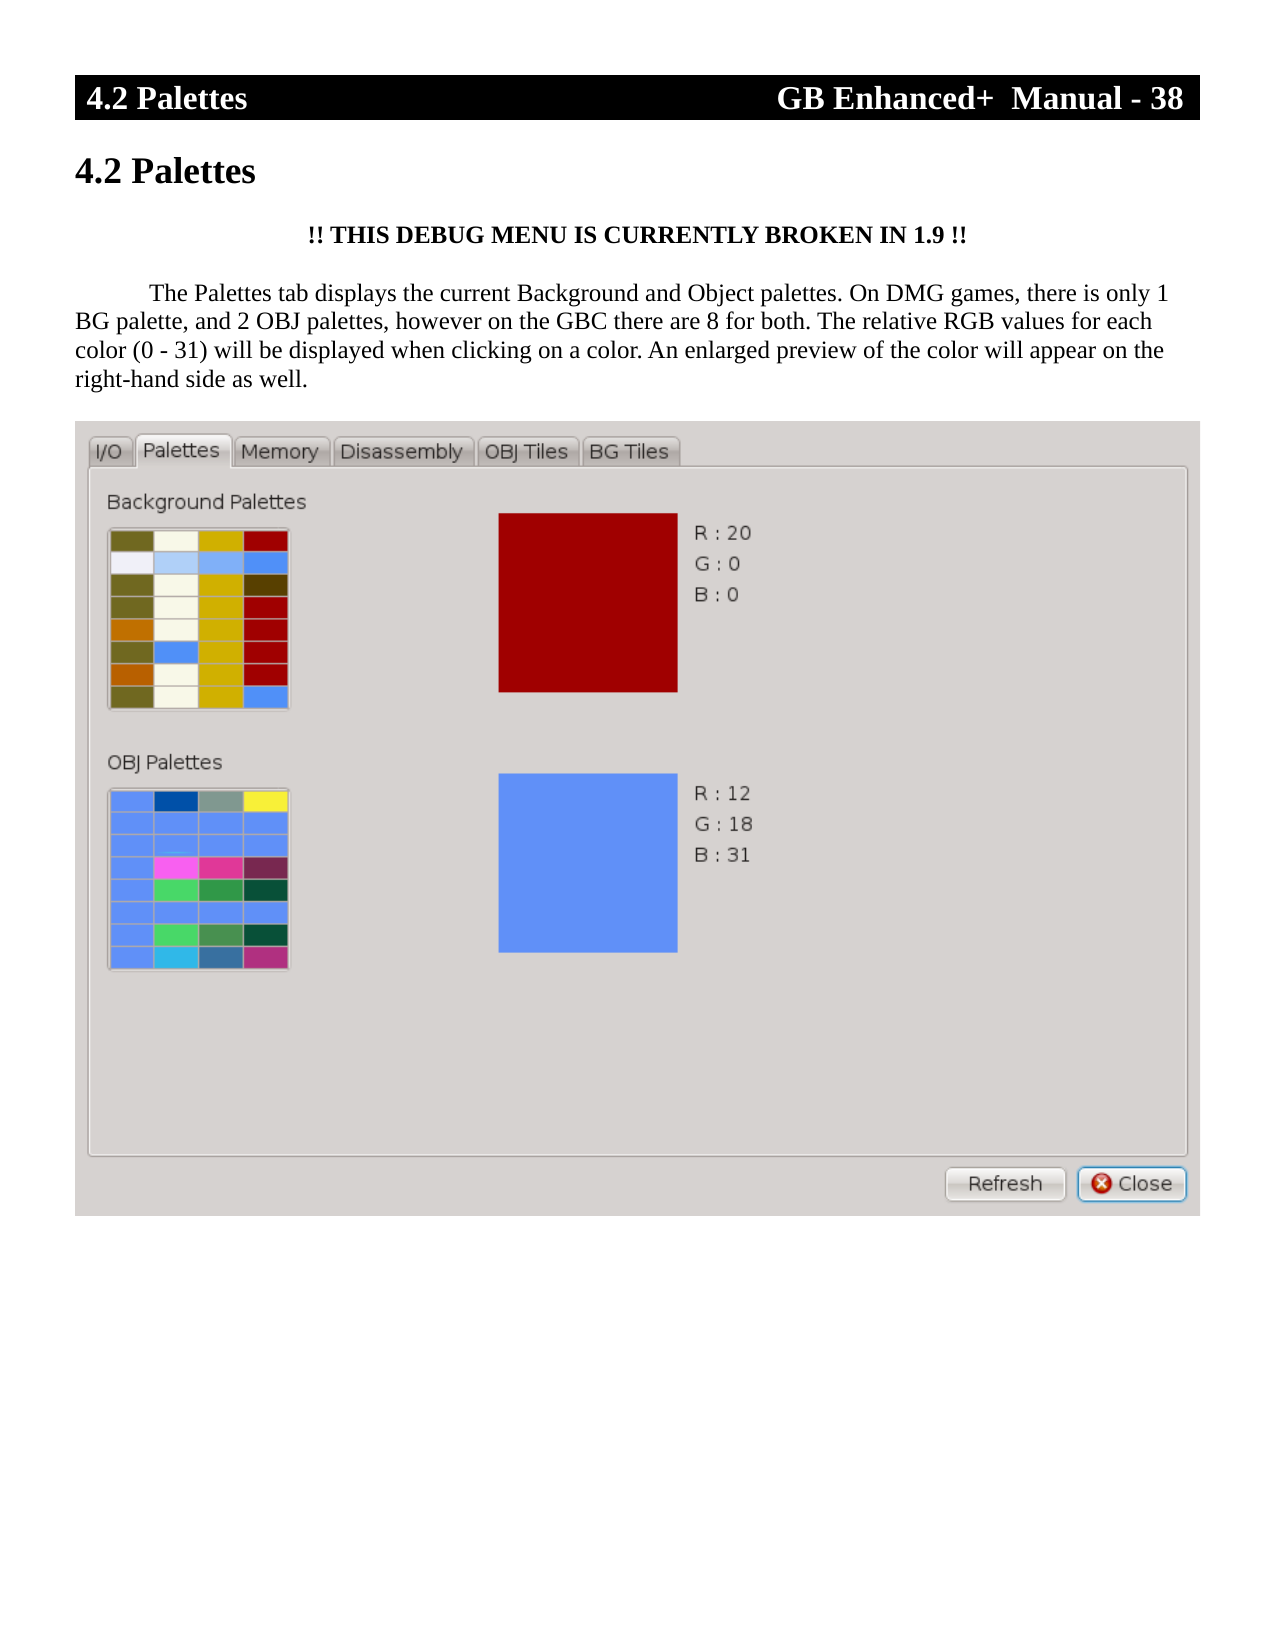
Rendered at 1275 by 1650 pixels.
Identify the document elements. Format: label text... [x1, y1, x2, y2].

text The Palettes tab displays the current Background and Object palettes. On DMG games, there is only 1 BG palette, and 2 OBJ palettes, however on the GBC there are 8 for both. The relative RGB values for each color (0 - 31) will be displayed when clicking on a color. An enlarged preview of the color will appear on the right-hand side as well. [75, 278, 1200, 393]
text !! THIS DEBUG MENU IS CURRENTLY BROKEN IN 1.9 !! [75, 220, 1200, 249]
text 4.2 Palettes [75, 148, 1200, 191]
picture [75, 421, 1200, 1216]
text 4.2 Palettes GB Enhanced+ Manual - 38 [75, 75, 1200, 119]
